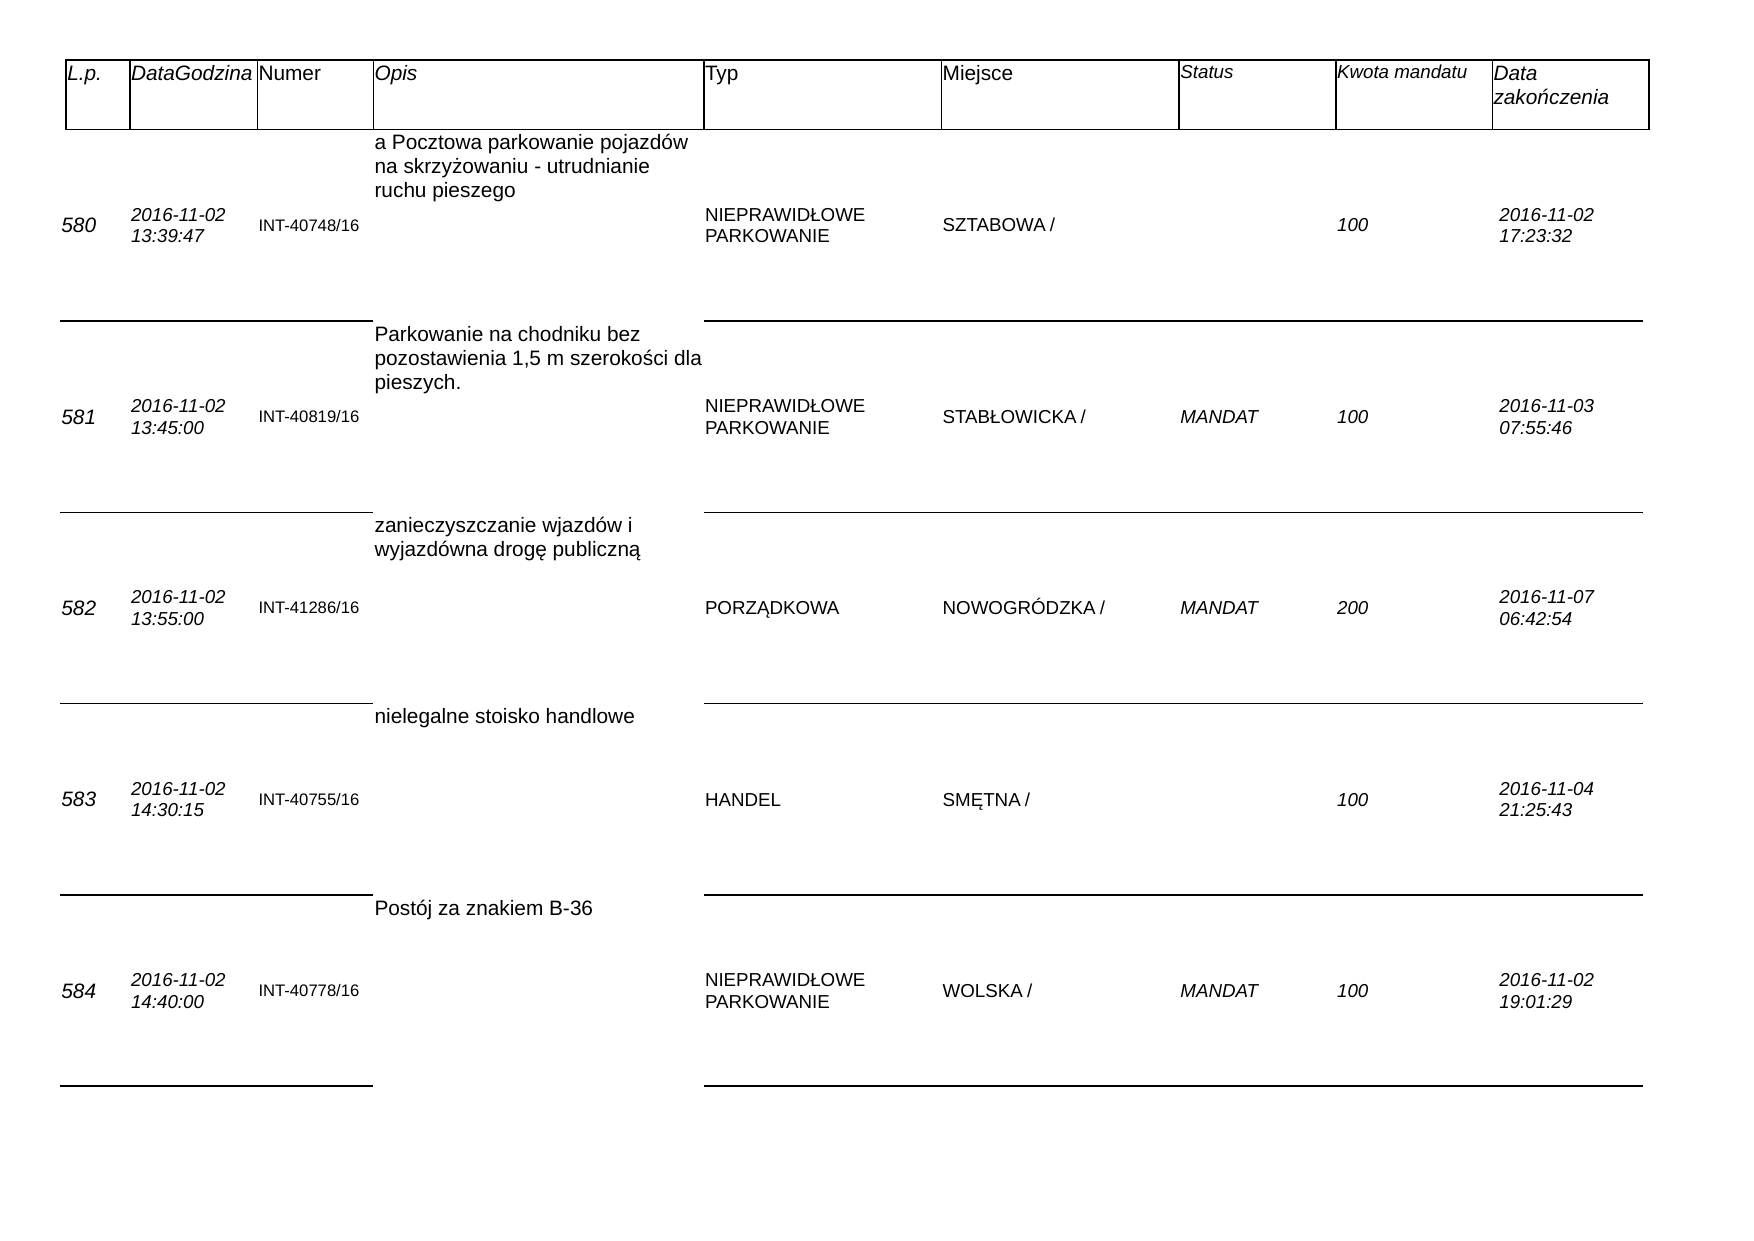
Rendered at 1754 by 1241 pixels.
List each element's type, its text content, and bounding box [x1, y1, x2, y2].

table_cell SZTABOWA / [941, 130, 1179, 320]
table_cell 580 [60, 129, 130, 320]
table_header Status [1180, 61, 1335, 129]
table_cell 583 [60, 704, 130, 894]
table_cell Postój za znakiem B-36 [373, 894, 704, 1085]
table_cell NOWOGRÓDZKA / [941, 513, 1179, 703]
table_cell [1643, 511, 1649, 703]
table_cell INT-41286/16 [257, 513, 373, 703]
table_cell 200 [1336, 513, 1498, 703]
table_header [60, 59, 65, 129]
table_cell HANDEL [704, 704, 941, 894]
table_cell 2016-11-02 13:45:00 [130, 322, 257, 511]
table_cell 2016-11-04 21:25:43 [1498, 704, 1643, 894]
table_cell MANDAT [1179, 322, 1336, 511]
table_cell MANDAT [1179, 896, 1336, 1085]
table_cell INT-40748/16 [257, 130, 373, 320]
table_cell [1643, 130, 1649, 320]
table_header Opis [374, 61, 703, 129]
table_cell 581 [60, 322, 130, 511]
table_cell INT-40778/16 [257, 896, 373, 1085]
table_header Typ [705, 61, 941, 129]
table_cell 2016-11-02 19:01:29 [1498, 896, 1643, 1085]
table_cell INT-40819/16 [257, 322, 373, 511]
table_cell a Pocztowa parkowanie pojazdów na skrzyżowaniu - utrudnianie ruchu pieszego [373, 130, 704, 320]
table_cell [1643, 703, 1649, 894]
table_cell SMĘTNA / [941, 704, 1179, 894]
table_cell MANDAT [1179, 513, 1336, 703]
table_cell [1179, 130, 1336, 320]
table_header Kwota mandatu [1337, 61, 1492, 129]
table_cell 100 [1336, 322, 1498, 511]
table_cell NIEPRAWIDŁOWE PARKOWANIE [704, 130, 941, 320]
table_cell INT-40755/16 [257, 704, 373, 894]
table_header Numer [258, 61, 373, 129]
table_cell zanieczyszczanie wjazdów i wyjazdówna drogę publiczną [373, 511, 704, 703]
table_cell PORZĄDKOWA [704, 513, 941, 703]
table_cell [1643, 320, 1649, 511]
table_cell nielegalne stoisko handlowe [373, 703, 704, 894]
table_cell 2016-11-02 14:40:00 [130, 896, 257, 1085]
table_cell 2016-11-02 13:55:00 [130, 513, 257, 703]
table_cell NIEPRAWIDŁOWE PARKOWANIE [704, 322, 941, 511]
table_cell STABŁOWICKA / [941, 322, 1179, 511]
table_header Data zakończenia [1493, 61, 1648, 129]
table_cell 2016-11-02 14:30:15 [130, 704, 257, 894]
table_cell 584 [60, 896, 130, 1085]
table_cell Parkowanie na chodniku bez pozostawienia 1,5 m szerokości dla pieszych. [373, 320, 704, 511]
table_cell 2016-11-02 17:23:32 [1498, 130, 1643, 320]
table_cell 100 [1336, 130, 1498, 320]
table_cell [1179, 704, 1336, 894]
table_cell NIEPRAWIDŁOWE PARKOWANIE [704, 896, 941, 1085]
table_header DataGodzina [131, 61, 257, 129]
table_header L.p. [67, 61, 129, 129]
table_cell 100 [1336, 896, 1498, 1085]
table_cell 2016-11-03 07:55:46 [1498, 322, 1643, 511]
table_cell 2016-11-07 06:42:54 [1498, 513, 1643, 703]
table_cell [1643, 894, 1649, 1085]
table_cell 2016-11-02 13:39:47 [130, 130, 257, 320]
table_cell 582 [60, 513, 130, 703]
table_header Miejsce [942, 61, 1178, 129]
table_cell 100 [1336, 704, 1498, 894]
table_cell WOLSKA / [941, 896, 1179, 1085]
